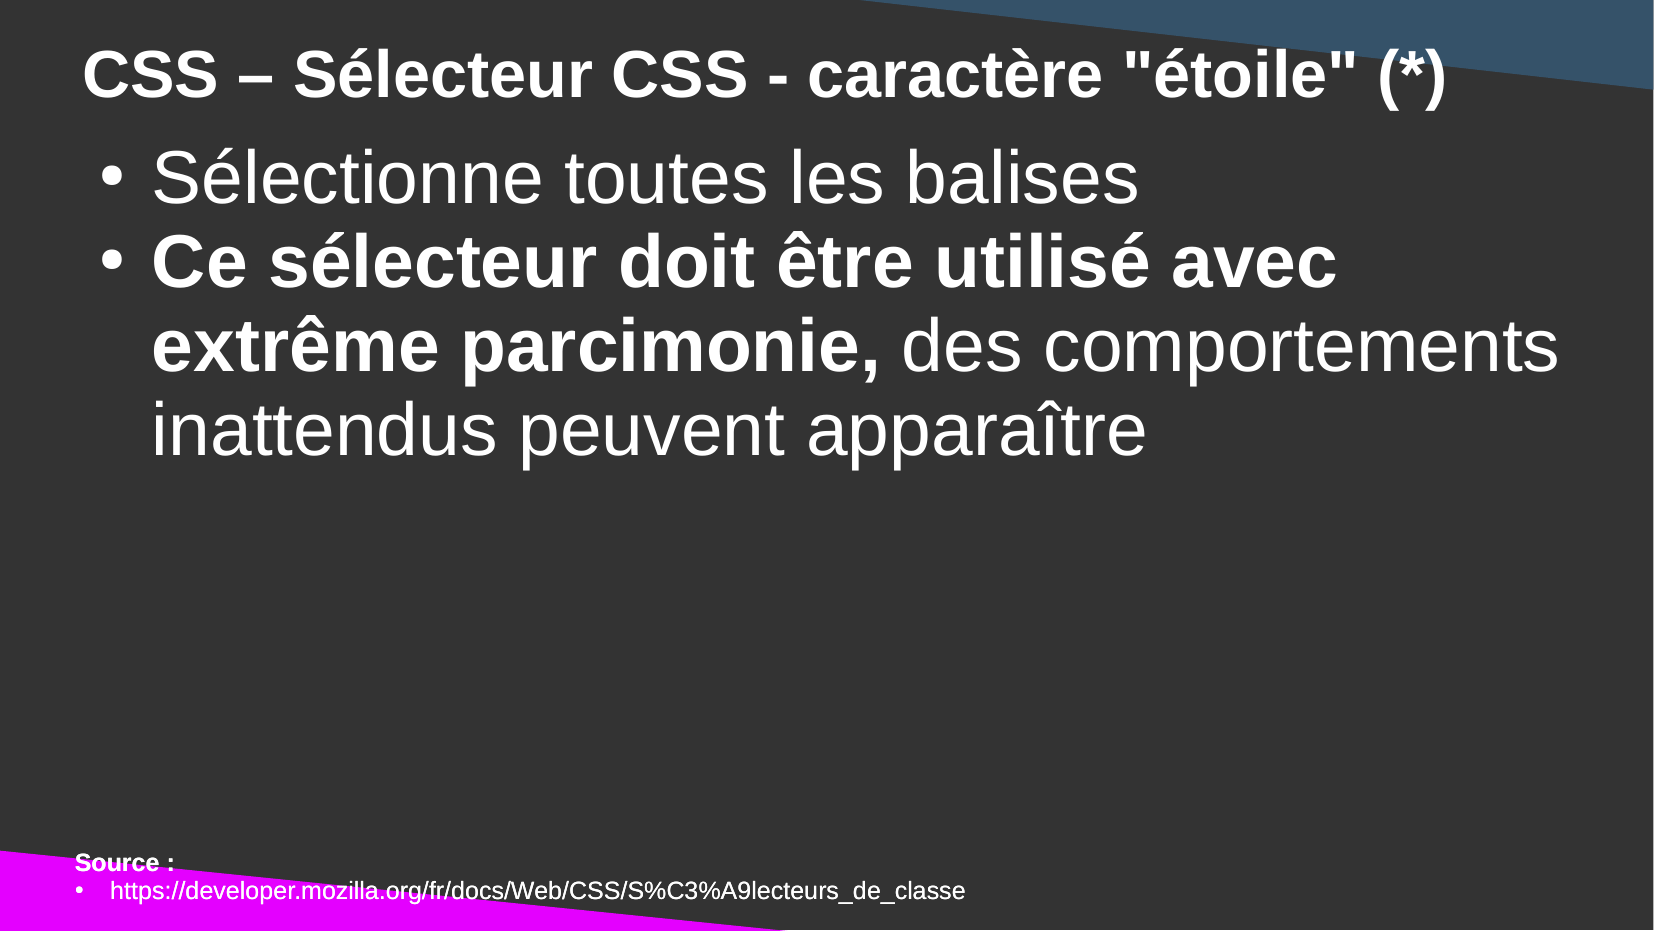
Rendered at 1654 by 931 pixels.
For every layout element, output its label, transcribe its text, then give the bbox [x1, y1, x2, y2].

title CSS – Sélecteur CSS - caractère "étoile" (*) [82, 37, 1571, 114]
text_box Source : https://developer.mozilla.org/fr/docs/Web/CSS/S%C3%A9lecteurs_de_classe [60, 841, 1546, 913]
text_box [0, 850, 788, 931]
text_box [859, 0, 1654, 90]
list Sélectionne toutes les balises Ce sélecteur doit être utilisé avec extrême parcimonie, des comportements inattendus peuvent apparaître [80, 135, 1605, 833]
